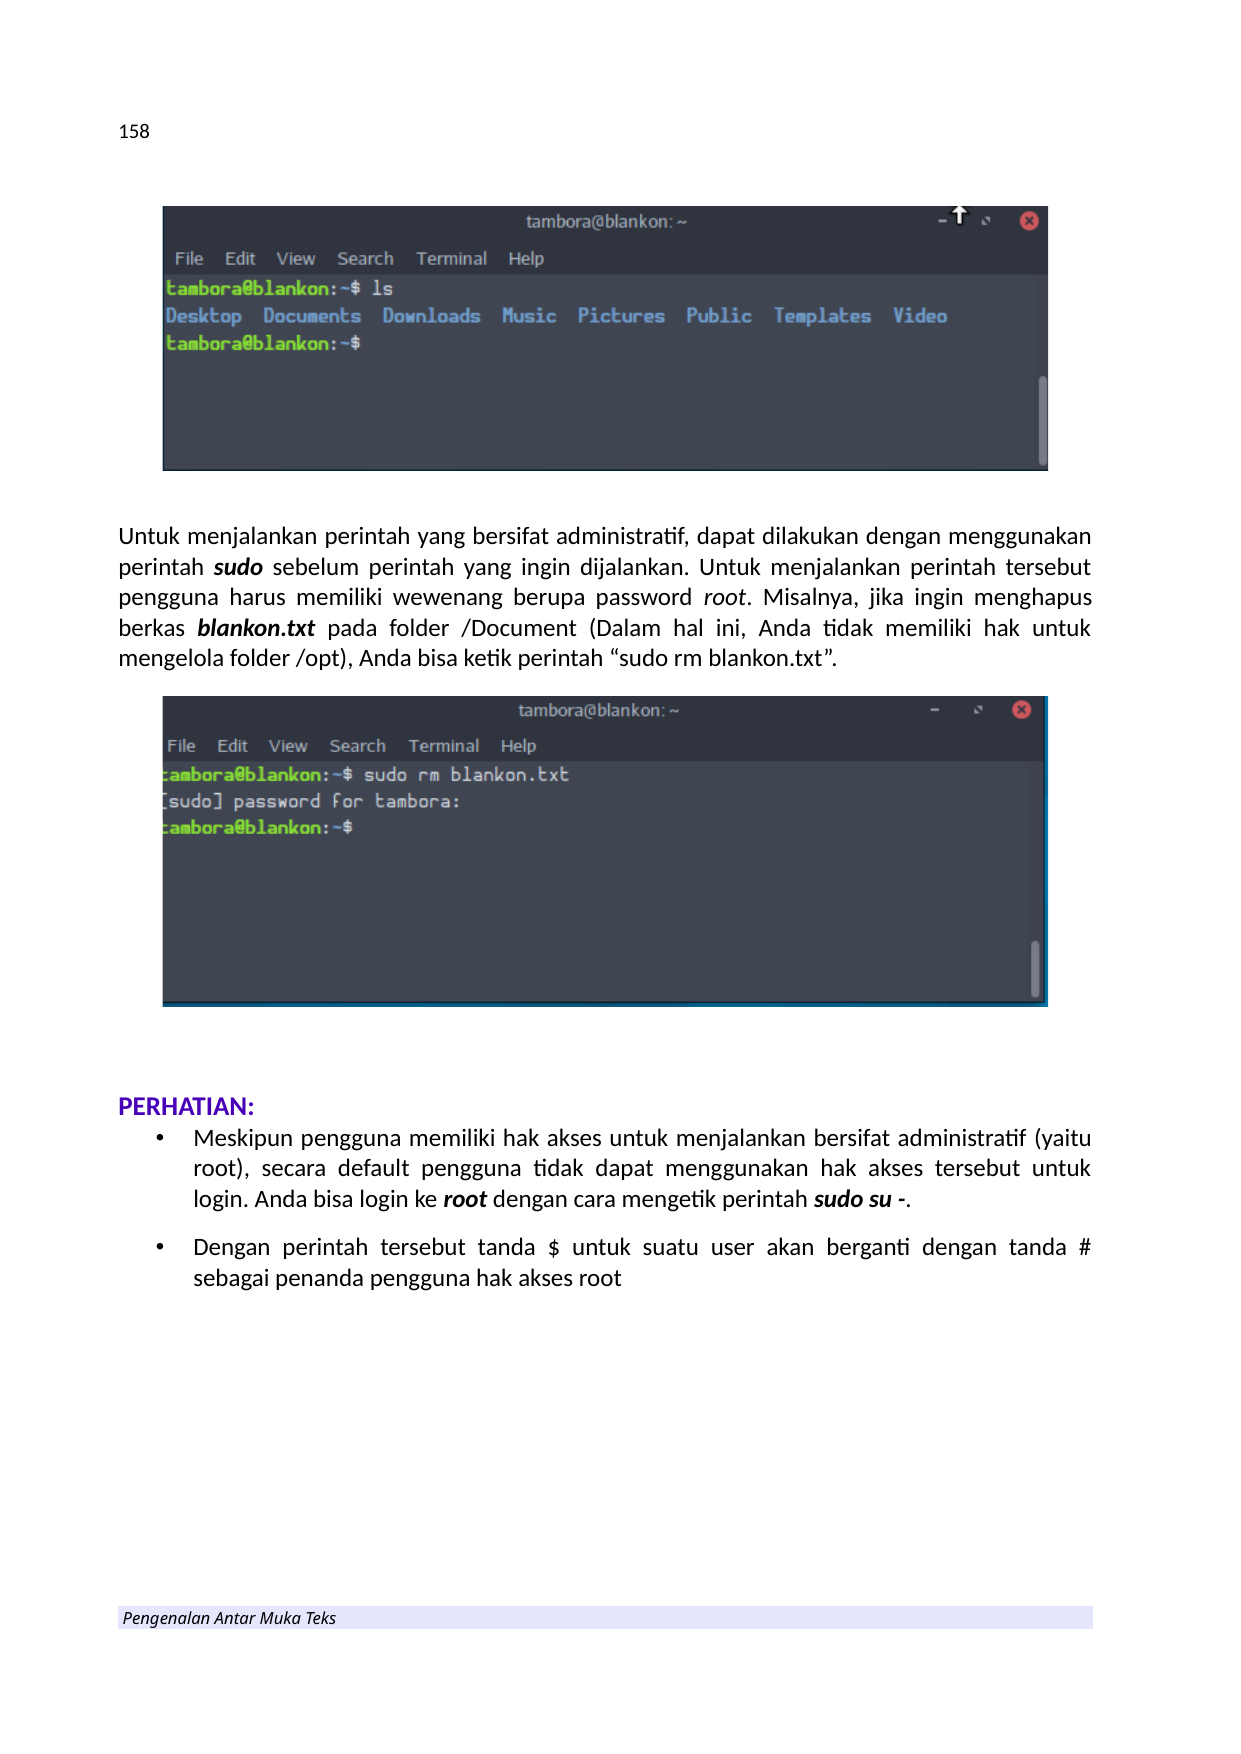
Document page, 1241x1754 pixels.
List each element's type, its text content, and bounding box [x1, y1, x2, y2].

picture [162, 206, 1049, 471]
list Dengan perintah tersebut tanda $ untuk suatu user akan berganti dengan tanda # sebagai penanda pengguna hak akses root [156, 1231, 1093, 1292]
list Meskipun pengguna memiliki hak akses untuk menjalankan bersifat administratif (yaitu root), secara default pengguna tidak dapat menggunakan hak akses tersebut untuk login. Anda bisa login ke root dengan cara mengetik perintah sudo su -. [156, 1122, 1093, 1213]
subtitle PERHATIAN: [118, 1089, 1093, 1122]
text Untuk menjalankan perintah yang bersifat administratif, dapat dilakukan dengan menggunakan perintah sudo sebelum perintah yang ingin dijalankan. Untuk menjalankan perintah tersebut pengguna harus memiliki wewenang berupa password root. Misalnya, jika ingin menghapus berkas blankon.txt pada folder /Document (Dalam hal ini, Anda tidak memiliki hak untuk mengelola folder /opt), Anda bisa ketik perintah “sudo rm blankon.txt”. [118, 520, 1093, 673]
picture [162, 696, 1043, 1003]
